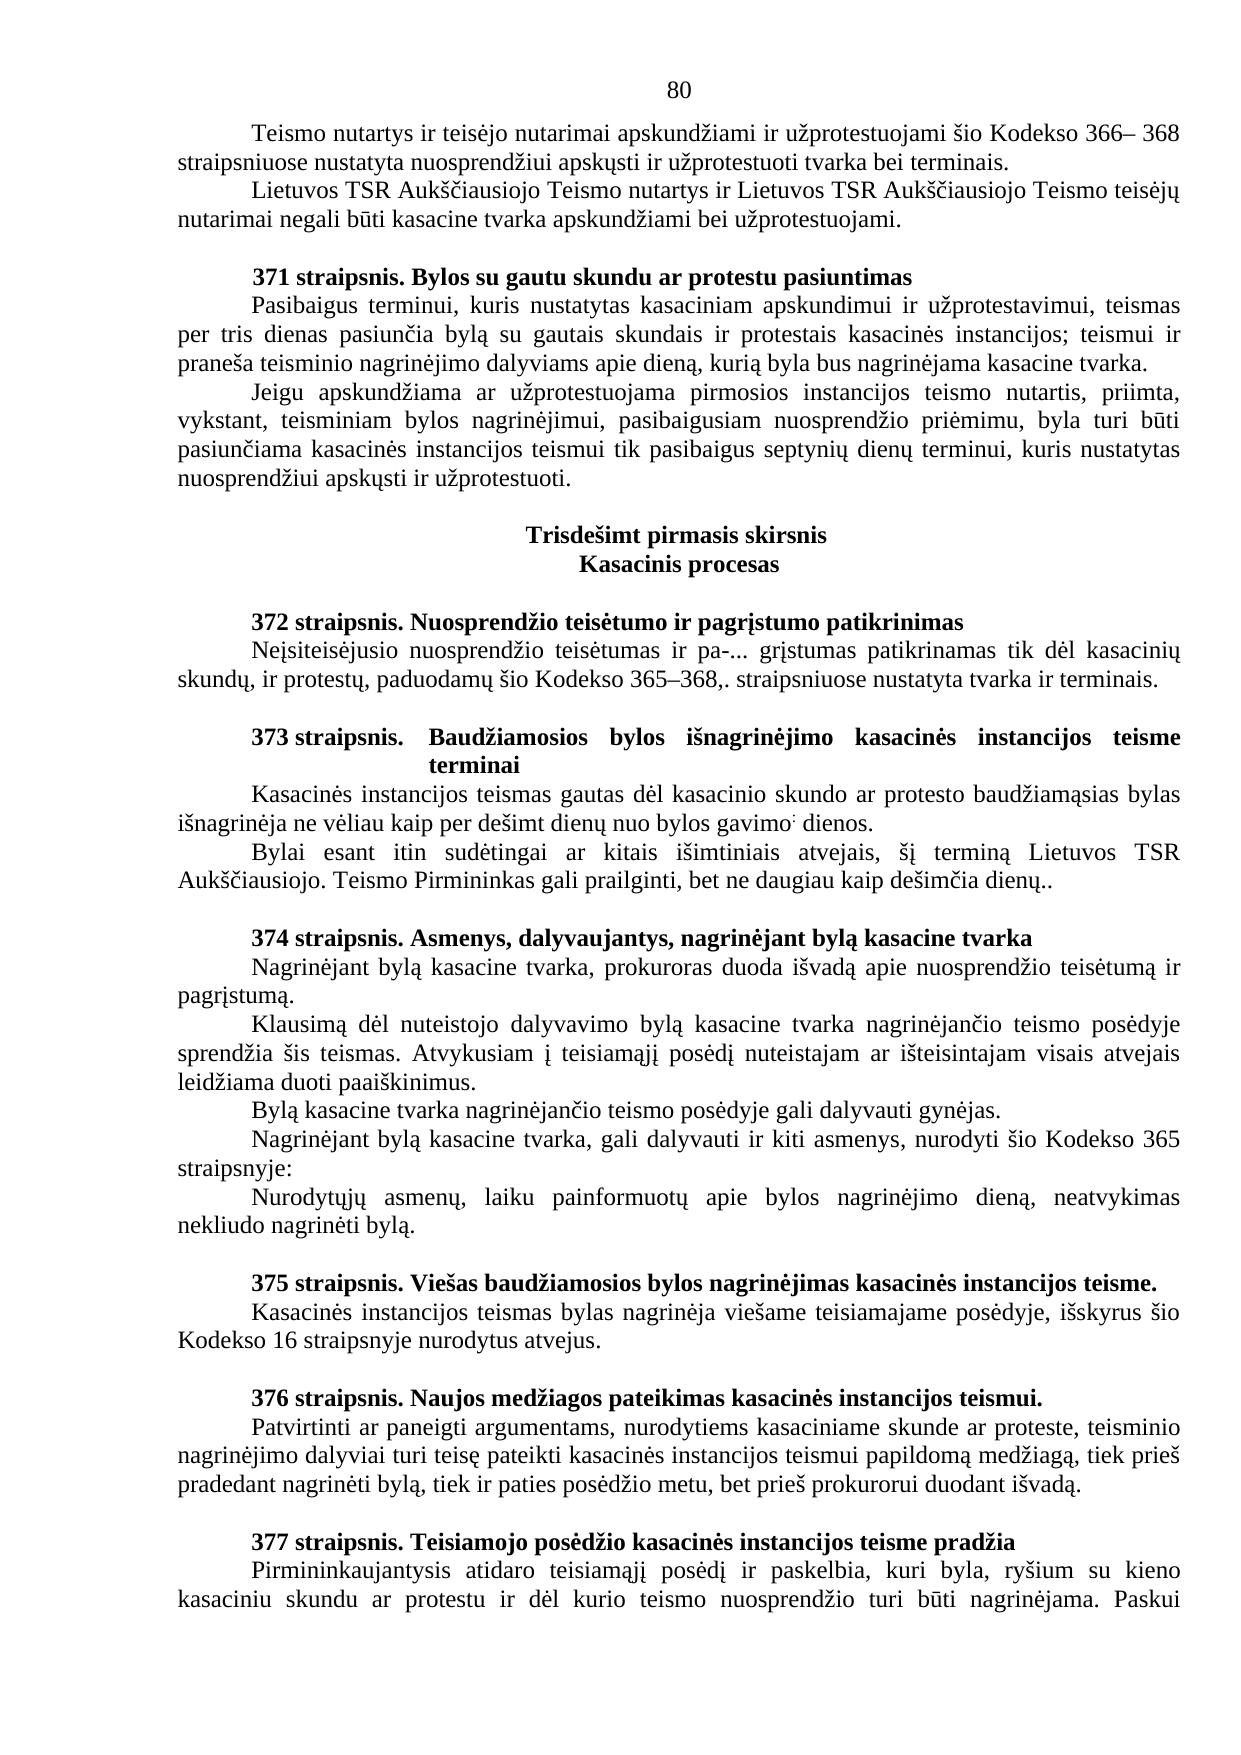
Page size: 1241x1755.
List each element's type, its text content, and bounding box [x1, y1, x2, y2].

text Pirmininkaujantysis atidaro teisiamąjį posėdį ir paskelbia, kuri byla, ryšium su kieno kasaciniu skundu ar protestu ir dėl kurio teismo nuosprendžio turi būti nagrinėjama. Paskui [177, 1556, 1181, 1613]
text 372 straipsnis. Nuosprendžio teisėtumo ir pagrįstumo patikrinimas [177, 607, 1181, 636]
text Trisdešimt pirmasis skirsnis [177, 521, 1181, 549]
text 374 straipsnis. Asmenys, dalyvaujantys, nagrinėjant bylą kasacine tvarka [177, 923, 1181, 952]
text 375 straipsnis. Viešas baudžiamosios bylos nagrinėjimas kasacinės instancijos teisme. [177, 1268, 1181, 1297]
text 376 straipsnis. Naujos medžiagos pateikimas kasacinės instancijos teismui. [177, 1383, 1181, 1412]
text 373 straipsnis. Baudžiamosios bylos išnagrinėjimo kasacinės instancijos teisme terminai [251, 722, 1181, 779]
text Lietuvos TSR Aukščiausiojo Teismo nutartys ir Lietuvos TSR Aukščiausiojo Teismo teisėjų nutarimai negali būti kasacine tvarka apskundžiami bei užprotestuojami. [177, 176, 1181, 233]
text Klausimą dėl nuteistojo dalyvavimo bylą kasacine tvarka nagrinėjančio teismo posėdyje sprendžia šis teismas. Atvykusiam į teisiamąjį posėdį nuteistajam ar išteisintajam visais atvejais leidžiama duoti paaiškinimus. [177, 1009, 1181, 1096]
text Jeigu apskundžiama ar užprotestuojama pirmosios instancijos teismo nutartis, priimta, vykstant, teisminiam bylos nagrinėjimui, pasibaigusiam nuosprendžio priėmimu, byla turi būti pasiunčiama kasacinės instancijos teismui tik pasibaigus septynių dienų terminui, kuris nustatytas nuosprendžiui apskųsti ir užprotestuoti. [177, 377, 1181, 492]
text Patvirtinti ar paneigti argumentams, nurodytiems kasaciniame skunde ar proteste, teisminio nagrinėjimo dalyviai turi teisę pateikti kasacinės instancijos teismui papildomą medžiagą, tiek prieš pradedant nagrinėti bylą, tiek ir paties posėdžio metu, bet prieš prokurorui duodant išvadą. [177, 1412, 1181, 1498]
text Nagrinėjant bylą kasacine tvarka, prokuroras duoda išvadą apie nuosprendžio teisėtumą ir pagrįstumą. [177, 952, 1181, 1009]
text Neįsiteisėjusio nuosprendžio teisėtumas ir pa-... grįstumas patikrinamas tik dėl kasacinių skundų, ir protestų, paduodamų šio Kodekso 365–368,. straipsniuose nustatyta tvarka ir terminais. [177, 636, 1181, 693]
text 371 straipsnis. Bylos su gautu skundu ar protestu pasiuntimas [177, 262, 1181, 291]
text Teismo nutartys ir teisėjo nutarimai apskundžiami ir užprotestuojami šio Kodekso 366– 368 straipsniuose nustatyta nuosprendžiui apskųsti ir užprotestuoti tvarka bei terminais. [177, 118, 1181, 176]
text Kasacinis procesas [177, 549, 1181, 578]
text Bylą kasacine tvarka nagrinėjančio teismo posėdyje gali dalyvauti gynėjas. [177, 1096, 1181, 1124]
text 377 straipsnis. Teisiamojo posėdžio kasacinės instancijos teisme pradžia [177, 1527, 1181, 1556]
text Kasacinės instancijos teismas bylas nagrinėja viešame teisiamajame posėdyje, išskyrus šio Kodekso 16 straipsnyje nurodytus atvejus. [177, 1297, 1181, 1354]
text Nurodytųjų asmenų, laiku painformuotų apie bylos nagrinėjimo dieną, neatvykimas nekliudo nagrinėti bylą. [177, 1182, 1181, 1239]
text Nagrinėjant bylą kasacine tvarka, gali dalyvauti ir kiti asmenys, nurodyti šio Kodekso 365 straipsnyje: [177, 1124, 1181, 1182]
text Bylai esant itin sudėtingai ar kitais išimtiniais atvejais, šį terminą Lietuvos TSR Aukščiausiojo. Teismo Pirmininkas gali prailginti, bet ne daugiau kaip dešimčia dienų.. [177, 837, 1181, 894]
text Kasacinės instancijos teismas gautas dėl kasacinio skundo ar protesto baudžiamąsias bylas išnagrinėja ne vėliau kaip per dešimt dienų nuo bylos gavimo: dienos. [177, 779, 1181, 837]
text Pasibaigus terminui, kuris nustatytas kasaciniam apskundimui ir užprotestavimui, teismas per tris dienas pasiunčia bylą su gautais skundais ir protestais kasacinės instancijos; teismui ir praneša teisminio nagrinėjimo dalyviams apie dieną, kurią byla bus nagrinėjama kasacine tvarka. [177, 291, 1181, 377]
